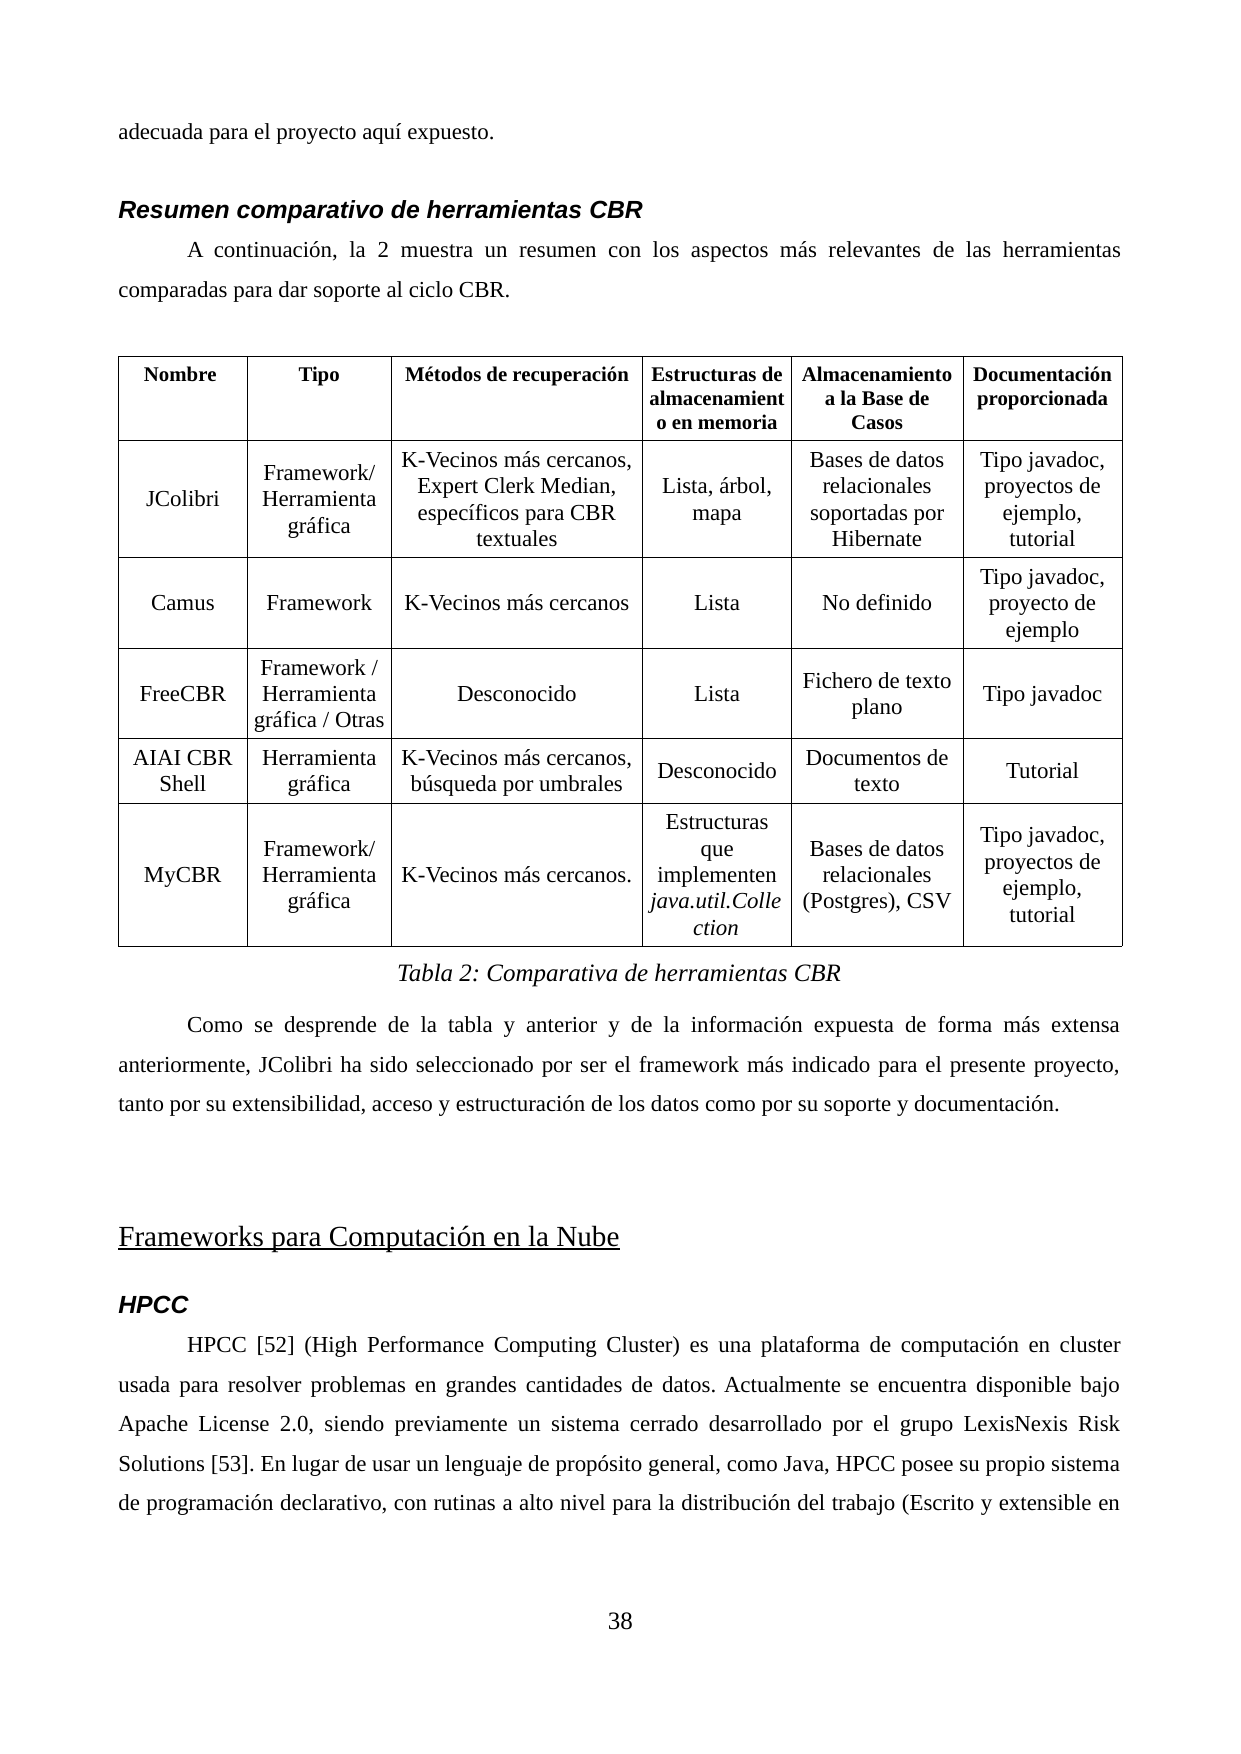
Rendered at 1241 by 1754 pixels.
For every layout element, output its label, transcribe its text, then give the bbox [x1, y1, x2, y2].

table_header Estructuras de almacenamiento en memoria [643, 357, 791, 440]
table_cell Herramienta gráfica [248, 739, 391, 803]
text HPCC [52] (High Performance Computing Cluster) es una plataforma de computación en cluster usada para resolver problemas en grandes cantidades de datos. Actualmente se encuentra disponible bajo Apache License 2.0, siendo previamente un sistema cerrado desarrollado por el grupo LexisNexis Risk Solutions [53]. En lugar de usar un lenguaje de propósito general, como Java, HPCC posee su propio sistema de programación declarativo, con rutinas a alto nivel para la distribución del trabajo (Escrito y extensible en [118, 1331, 1122, 1516]
table_cell K-Vecinos más cercanos [392, 558, 642, 648]
table_cell Tipo javadoc [964, 649, 1122, 738]
table_cell No definido [792, 558, 963, 648]
subtitle Resumen comparativo de herramientas CBR [118, 195, 1122, 224]
table_cell Tutorial [964, 739, 1122, 803]
table_cell K-Vecinos más cercanos. [392, 804, 642, 946]
text A continuación, la Tabla 2 muestra un resumen con los aspectos más relevantes de las herramientas comparadas para dar soporte al ciclo CBR. [118, 236, 1122, 302]
subtitle Frameworks para Computación en la Nube [118, 1219, 1122, 1253]
table_cell Lista [643, 558, 791, 648]
table_cell Tipo javadoc, proyectos de ejemplo, tutorial [964, 441, 1122, 557]
text Como se desprende de la tabla y anterior y de la información expuesta de forma más extensa anteriormente, JColibri ha sido seleccionado por ser el framework más indicado para el presente proyecto, tanto por su extensibilidad, acceso y estructuración de los datos como por su soporte y documentación. [118, 1011, 1122, 1117]
table_cell Bases de datos relacionales soportadas por Hibernate [792, 441, 963, 557]
text Tabla 2: Comparativa de herramientas CBR [118, 958, 1122, 987]
table_header Nombre [119, 357, 247, 440]
table_cell Framework [248, 558, 391, 648]
text adecuada para el proyecto aquí expuesto. [118, 118, 1122, 144]
subtitle HPCC [118, 1290, 1122, 1319]
table_cell FreeCBR [119, 649, 247, 738]
table_cell Framework/ Herramienta gráfica [248, 804, 391, 946]
table_header Tipo [248, 357, 391, 440]
table_cell Tipo javadoc, proyectos de ejemplo, tutorial [964, 804, 1122, 946]
table_cell MyCBR [119, 804, 247, 946]
table_cell K-Vecinos más cercanos, búsqueda por umbrales [392, 739, 642, 803]
table_cell JColibri [119, 441, 247, 557]
table_cell Documentos de texto [792, 739, 963, 803]
table_cell Desconocido [392, 649, 642, 738]
table_cell Desconocido [643, 739, 791, 803]
table_header Almacenamiento a la Base de Casos [792, 357, 963, 440]
table_cell Estructuras que implementen java.util.Collection [643, 804, 791, 946]
table_cell Camus [119, 558, 247, 648]
table_cell Fichero de texto plano [792, 649, 963, 738]
table_cell Lista [643, 649, 791, 738]
table_cell AIAI CBR Shell [119, 739, 247, 803]
table_cell Framework / Herramienta gráfica / Otras [248, 649, 391, 738]
table_cell Lista, árbol, mapa [643, 441, 791, 557]
table_cell K-Vecinos más cercanos, Expert Clerk Median, específicos para CBR textuales [392, 441, 642, 557]
table_header Documentación proporcionada [964, 357, 1122, 440]
table_cell Tipo javadoc, proyecto de ejemplo [964, 558, 1122, 648]
table_header Métodos de recuperación [392, 357, 642, 440]
table_cell Framework/ Herramienta gráfica [248, 441, 391, 557]
table_cell Bases de datos relacionales (Postgres), CSV [792, 804, 963, 946]
